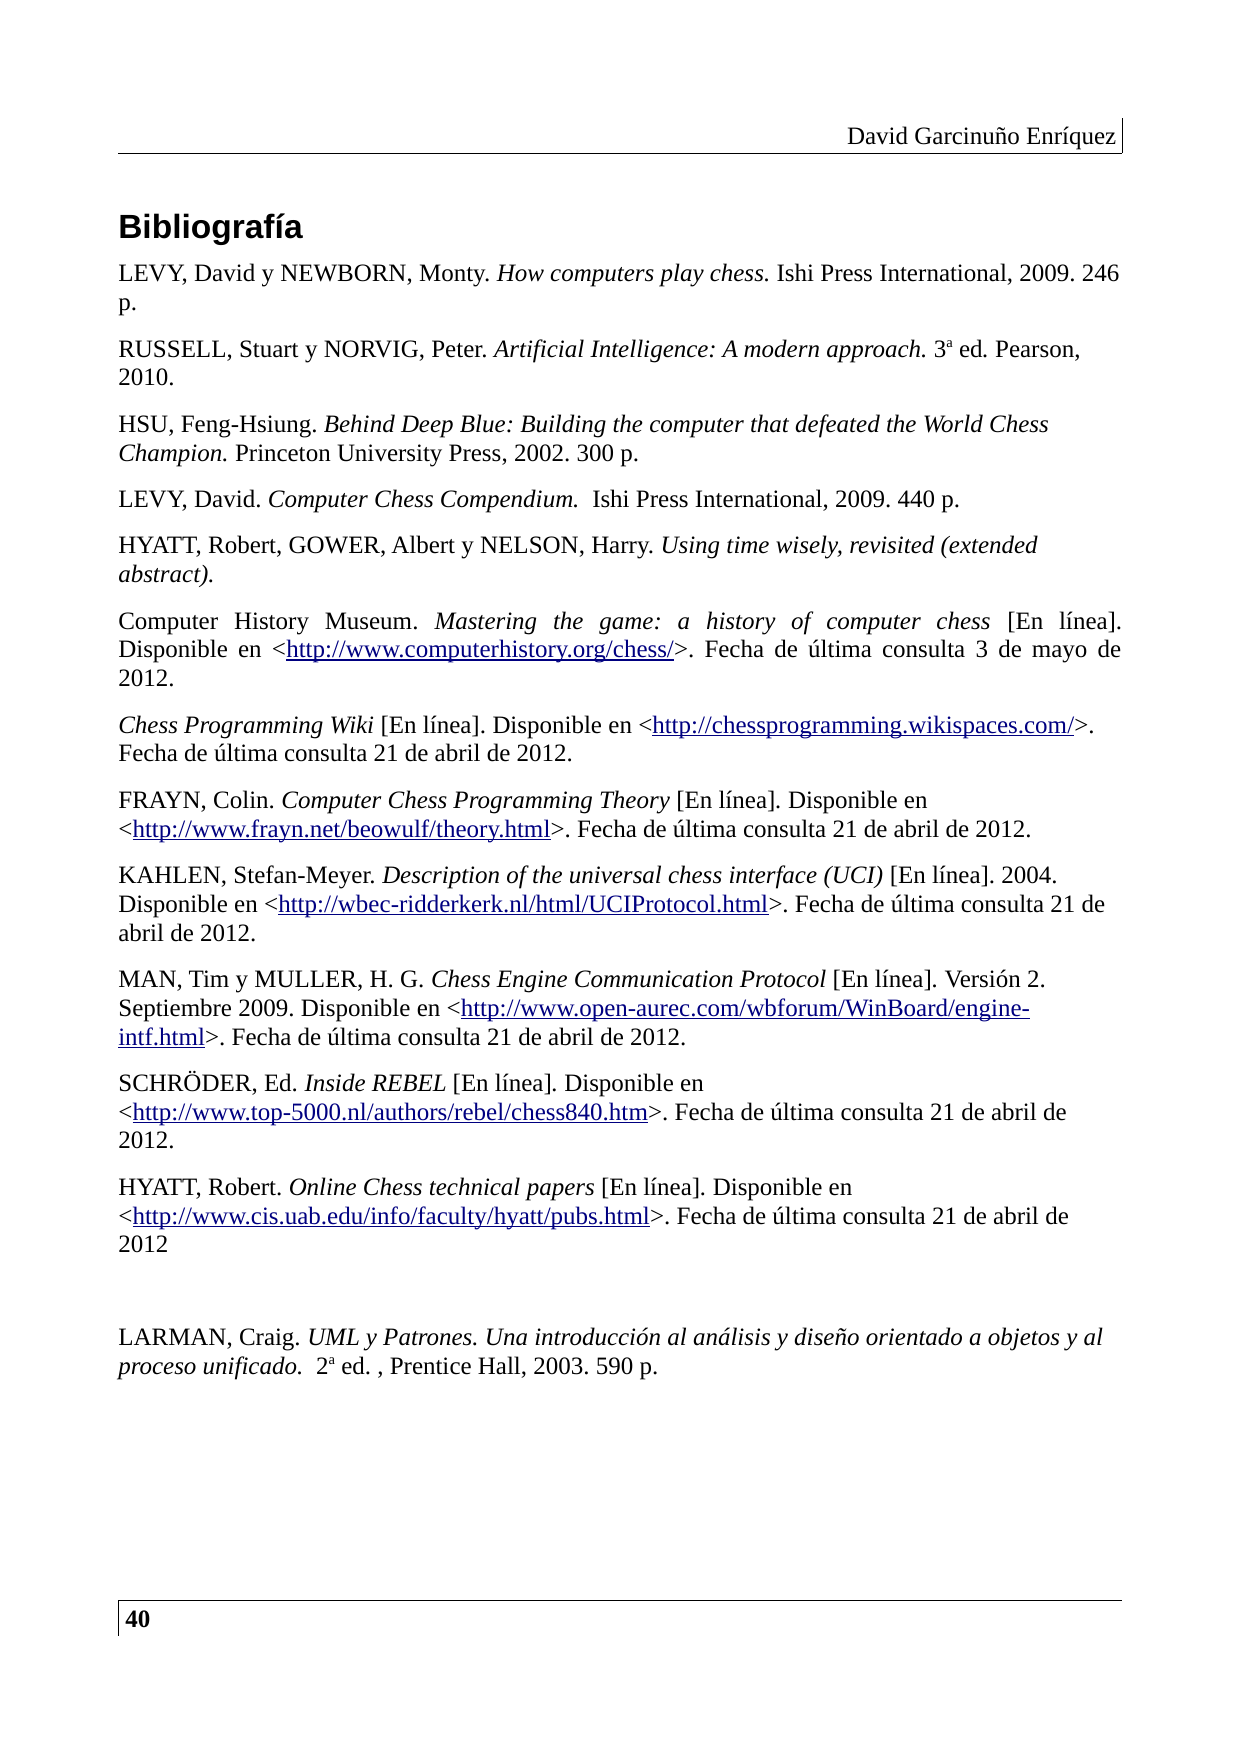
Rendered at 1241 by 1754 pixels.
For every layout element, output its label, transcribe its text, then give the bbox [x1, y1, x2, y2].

text KAHLEN, Stefan-Meyer. Description of the universal chess interface (UCI) [En línea]. 2004. Disponible en <http://wbec-ridderkerk.nl/html/UCIProtocol.html>. Fecha de última consulta 21 de abril de 2012. [118, 860, 1122, 946]
text RUSSELL, Stuart y NORVIG, Peter. Artificial Intelligence: A modern approach. 3a ed. Pearson, 2010. [118, 334, 1122, 391]
text HSU, Feng-Hsiung. Behind Deep Blue: Building the computer that defeated the World Chess Champion. Princeton University Press, 2002. 300 p. [118, 409, 1122, 466]
text Chess Programming Wiki [En línea]. Disponible en <http://chessprogramming.wikispaces.com/>. Fecha de última consulta 21 de abril de 2012. [118, 710, 1122, 767]
text LEVY, David y NEWBORN, Monty. How computers play chess. Ishi Press International, 2009. 246 p. [118, 258, 1122, 316]
text HYATT, Robert, GOWER, Albert y NELSON, Harry. Using time wisely, revisited (extended abstract). [118, 531, 1122, 588]
subtitle Bibliografía [118, 207, 1122, 246]
text LEVY, David. Computer Chess Compendium. Ishi Press International, 2009. 440 p. [118, 484, 1122, 513]
text MAN, Tim y MULLER, H. G. Chess Engine Communication Protocol [En línea]. Versión 2. Septiembre 2009. Disponible en <http://www.open-aurec.com/wbforum/WinBoard/engine-intf.html>. Fecha de última consulta 21 de abril de 2012. [118, 964, 1122, 1050]
text FRAYN, Colin. Computer Chess Programming Theory [En línea]. Disponible en <http://www.frayn.net/beowulf/theory.html>. Fecha de última consulta 21 de abril de 2012. [118, 785, 1122, 842]
text LARMAN, Craig. UML y Patrones. Una introducción al análisis y diseño orientado a objetos y al proceso unificado. 2a ed. , Prentice Hall, 2003. 590 p. [118, 1322, 1122, 1380]
text SCHRÖDER, Ed. Inside REBEL [En línea]. Disponible en <http://www.top-5000.nl/authors/rebel/chess840.htm>. Fecha de última consulta 21 de abril de 2012. [118, 1068, 1122, 1154]
text HYATT, Robert. Online Chess technical papers [En línea]. Disponible en <http://www.cis.uab.edu/info/faculty/hyatt/pubs.html>. Fecha de última consulta 21 de abril de 2012 [118, 1172, 1122, 1258]
text Computer History Museum. Mastering the game: a history of computer chess [En línea]. Disponible en <http://www.computerhistory.org/chess/>. Fecha de última consulta 3 de mayo de 2012. [118, 606, 1122, 692]
